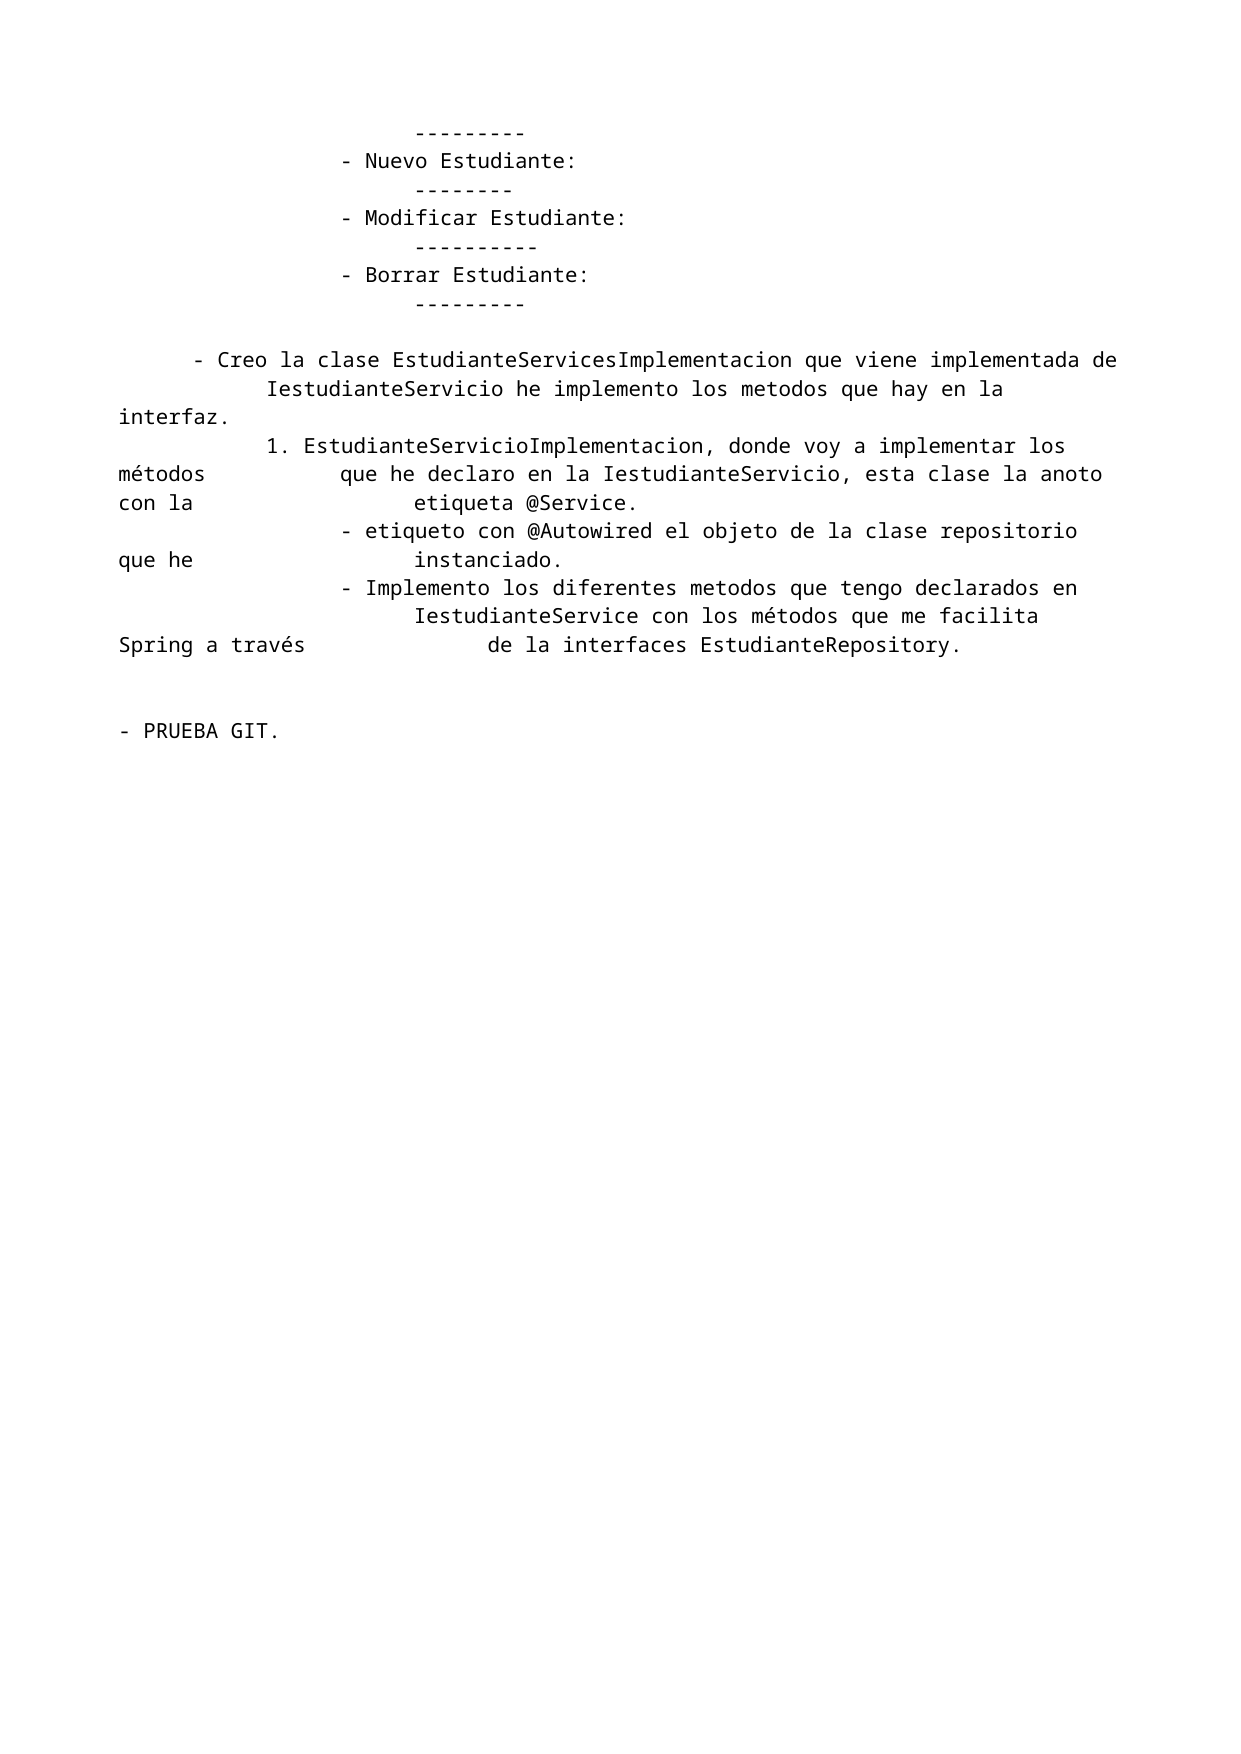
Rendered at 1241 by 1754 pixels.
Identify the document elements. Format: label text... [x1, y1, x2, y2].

text ---------- [118, 232, 1122, 260]
text - Nuevo Estudiante: [118, 147, 1122, 175]
text 1. EstudianteServicioImplementacion, donde voy a implementar los métodos que he declaro en la IestudianteServicio, esta clase la anoto con la etiqueta @Service. [118, 431, 1122, 516]
text - Borrar Estudiante: [118, 260, 1122, 289]
text - Implemento los diferentes metodos que tengo declarados en IestudianteService con los métodos que me facilita Spring a través de la interfaces EstudianteRepository. [118, 573, 1122, 658]
text --------- [118, 289, 1122, 317]
text - etiqueto con @Autowired el objeto de la clase repositorio que he instanciado. [118, 516, 1122, 573]
text - PRUEBA GIT. [118, 716, 1122, 744]
text -------- [118, 175, 1122, 203]
text - Creo la clase EstudianteServicesImplementacion que viene implementada de IestudianteServicio he implemento los metodos que hay en la interfaz. [118, 346, 1122, 431]
text - Modificar Estudiante: [118, 203, 1122, 232]
text --------- [118, 118, 1122, 147]
